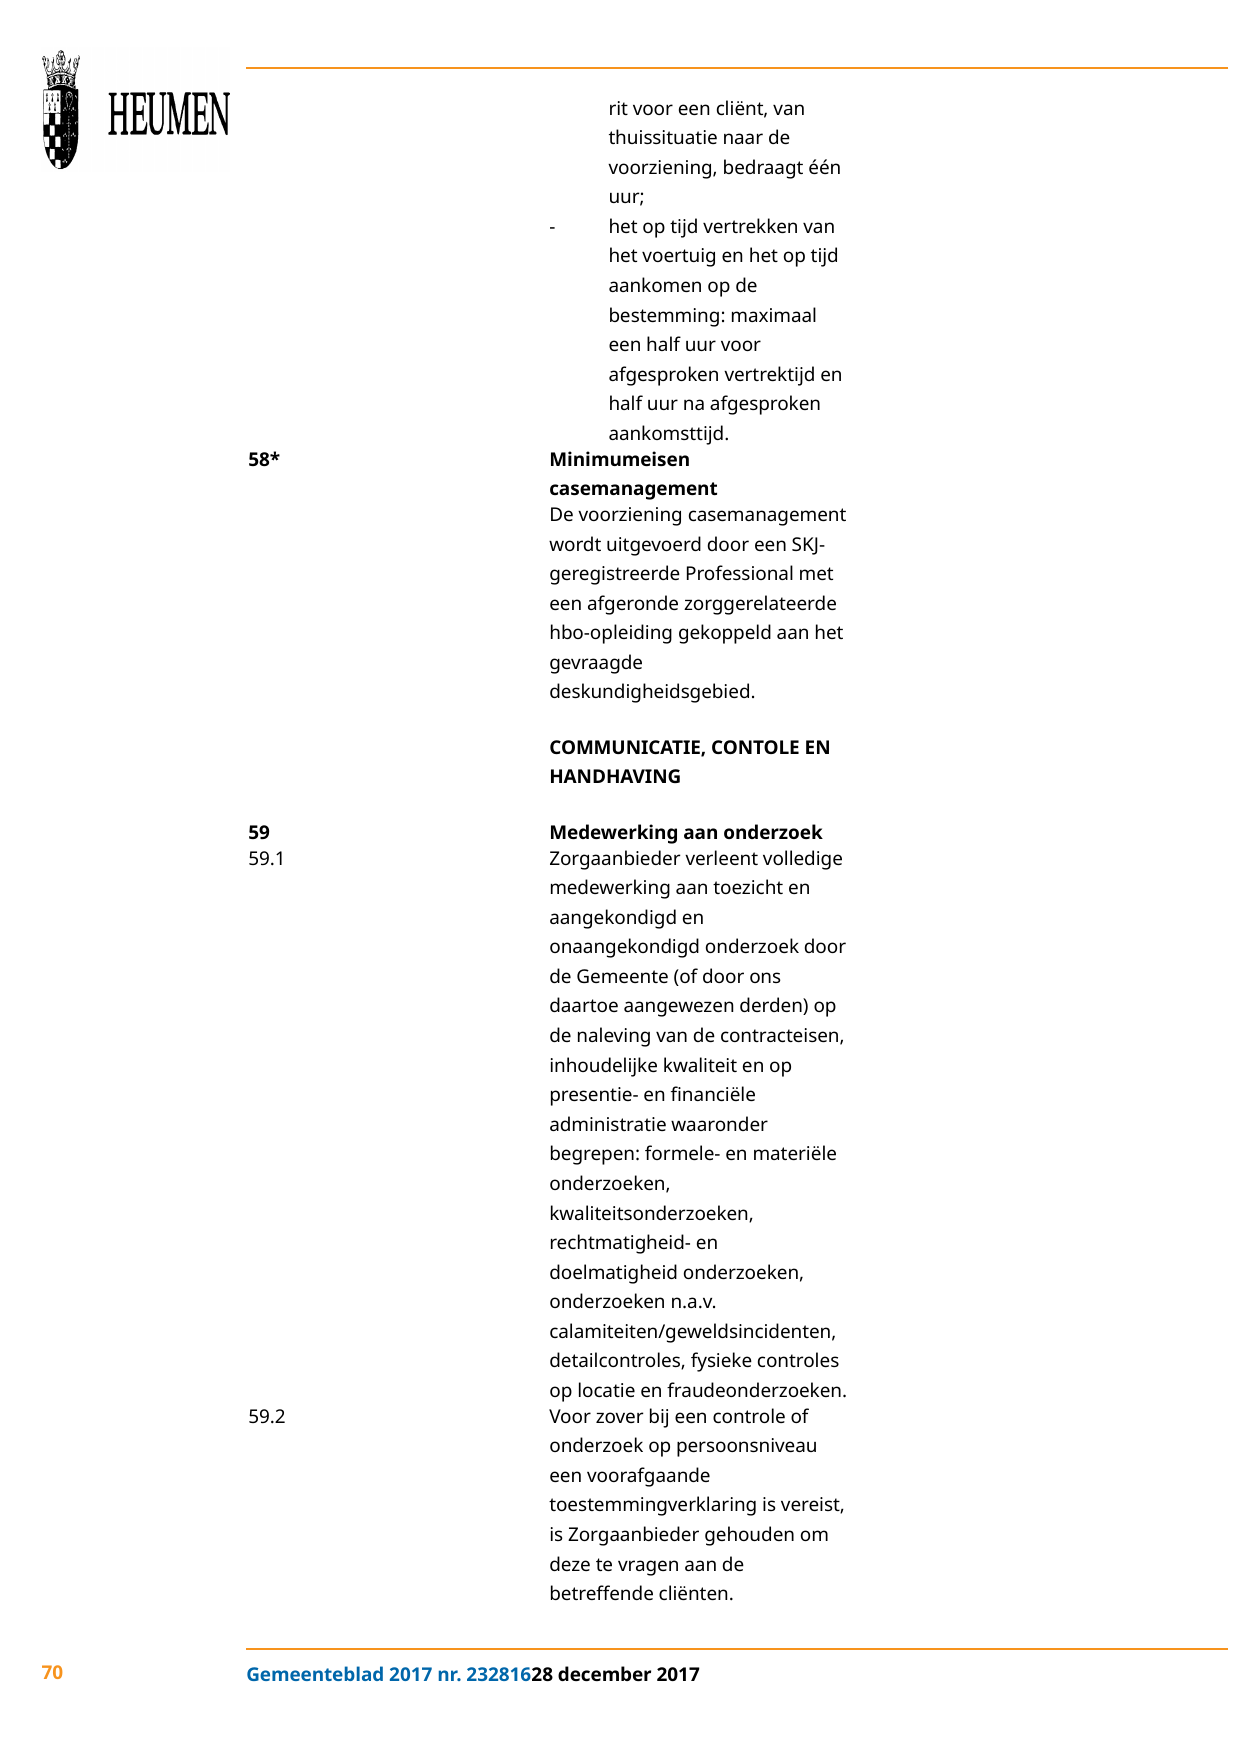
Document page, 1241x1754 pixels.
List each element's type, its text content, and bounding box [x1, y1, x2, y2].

table_cell rit voor een cliënt, van thuissituatie naar de voorziening, bedraagt één uur; het op tijd vertrekken van het voertuig en het op tijd aankomen op de bestemming: maximaal een half uur voor afgesproken vertrektijd en half uur na afgesproken aankomsttijd. [549, 95, 850, 446]
table_cell Zorgaanbieder verleent volledige medewerking aan toezicht en aangekondigd en onaangekondigd onderzoek door de Gemeente (of door ons daartoe aangewezen derden) op de naleving van de contracteisen, inhoudelijke kwaliteit en op presentie- en financiële administratie waaronder begrepen: formele- en materiële onderzoeken, kwaliteitsonderzoeken, rechtmatigheid- en doelmatigheid onderzoeken, onderzoeken n.a.v. calamiteiten/geweldsincidenten, detailcontroles, fysieke controles op locatie en fraudeonderzoeken. [549, 845, 850, 1403]
table_cell [248, 734, 549, 819]
table_cell 59.2 [248, 1403, 549, 1606]
table_cell De voorziening casemanagement wordt uitgevoerd door een SKJ-geregistreerde Professional met een afgeronde zorggerelateerde hbo-opleiding gekoppeld aan het gevraagde deskundigheidsgebied. [549, 501, 850, 734]
table_cell 59 [248, 819, 549, 845]
table_cell 58* [248, 446, 549, 501]
table_cell Minimumeisen casemanagement [549, 446, 850, 501]
table_cell Voor zover bij een controle of onderzoek op persoonsniveau een voorafgaande toestemmingverklaring is vereist, is Zorgaanbieder gehouden om deze te vragen aan de betreffende cliënten. [549, 1403, 850, 1606]
table_cell [850, 845, 1152, 1403]
table_cell [850, 446, 1152, 501]
picture [41, 47, 231, 172]
table_cell Medewerking aan onderzoek [549, 819, 850, 845]
table_cell COMMUNICATIE, CONTOLE EN HANDHAVING [549, 734, 850, 819]
table_cell [850, 95, 1152, 446]
table_cell [248, 95, 549, 446]
table_cell [248, 501, 549, 734]
table_cell [850, 1403, 1152, 1606]
table_cell [850, 734, 1152, 819]
table_cell [850, 501, 1152, 734]
table_cell 59.1 [248, 845, 549, 1403]
table_cell [850, 819, 1152, 845]
